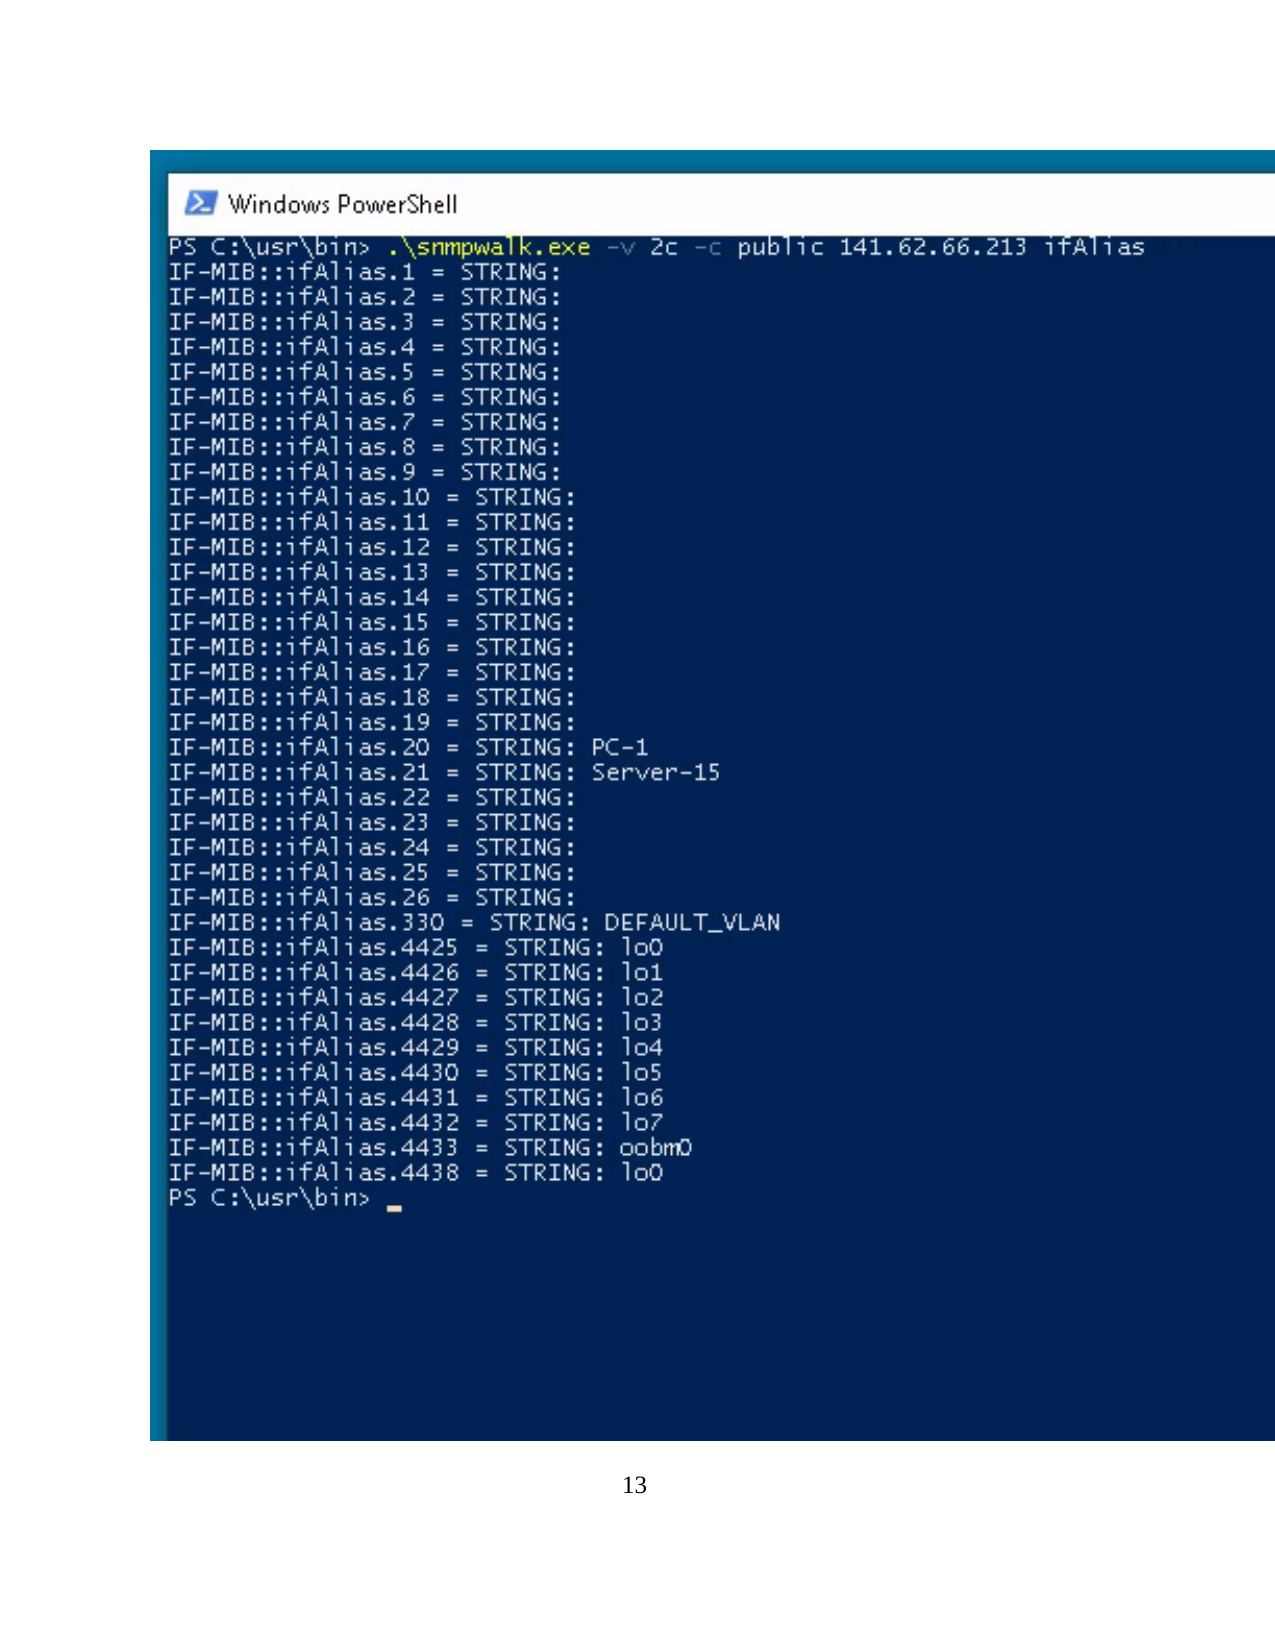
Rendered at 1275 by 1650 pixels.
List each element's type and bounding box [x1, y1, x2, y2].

picture [165, 172, 1275, 1441]
